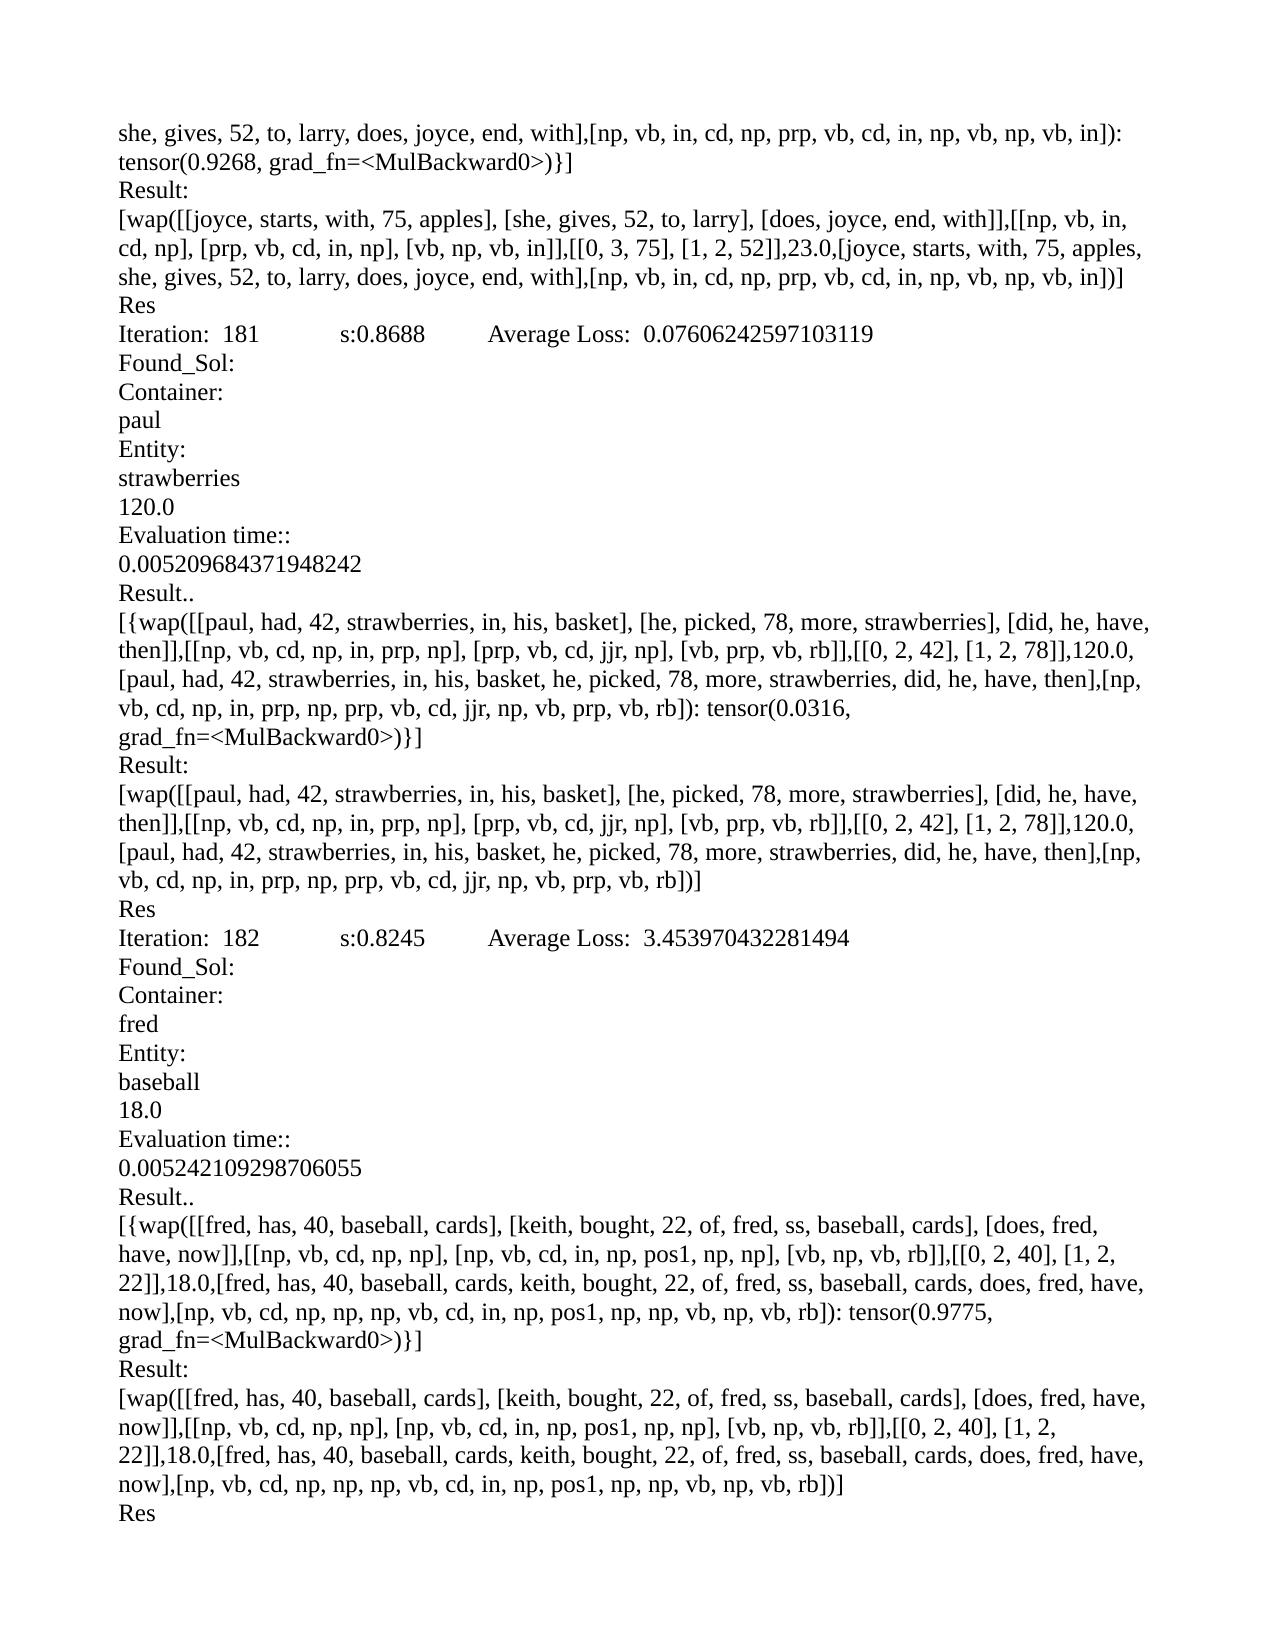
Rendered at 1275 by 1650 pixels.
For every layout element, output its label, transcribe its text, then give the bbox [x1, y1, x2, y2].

text fred [118, 1009, 1157, 1038]
text [wap([[joyce, starts, with, 75, apples], [she, gives, 52, to, larry], [does, joyce, end, with]],[[np, vb, in, cd, np], [prp, vb, cd, in, np], [vb, np, vb, in]],[[0, 3, 75], [1, 2, 52]],23.0,[joyce, starts, with, 75, apples, she, gives, 52, to, larry, does, joyce, end, with],[np, vb, in, cd, np, prp, vb, cd, in, np, vb, np, vb, in])] [118, 204, 1157, 291]
text 18.0 [118, 1096, 1157, 1124]
text [{wap([[fred, has, 40, baseball, cards], [keith, bought, 22, of, fred, ss, baseball, cards], [does, fred, have, now]],[[np, vb, cd, np, np], [np, vb, cd, in, np, pos1, np, np], [vb, np, vb, rb]],[[0, 2, 40], [1, 2, 22]],18.0,[fred, has, 40, baseball, cards, keith, bought, 22, of, fred, ss, baseball, cards, does, fred, have, now],[np, vb, cd, np, np, np, vb, cd, in, np, pos1, np, np, vb, np, vb, rb]): tensor(0.9775, grad_fn=<MulBackward0>)}] [118, 1211, 1157, 1354]
text Result.. [118, 578, 1157, 607]
text Res [118, 291, 1157, 319]
text [{wap([[paul, had, 42, strawberries, in, his, basket], [he, picked, 78, more, strawberries], [did, he, have, then]],[[np, vb, cd, np, in, prp, np], [prp, vb, cd, jjr, np], [vb, prp, vb, rb]],[[0, 2, 42], [1, 2, 78]],120.0,[paul, had, 42, strawberries, in, his, basket, he, picked, 78, more, strawberries, did, he, have, then],[np, vb, cd, np, in, prp, np, prp, vb, cd, jjr, np, vb, prp, vb, rb]): tensor(0.0316, grad_fn=<MulBackward0>)}] [118, 607, 1157, 751]
text Container: [118, 981, 1157, 1009]
text Res [118, 1498, 1157, 1527]
text baseball [118, 1067, 1157, 1096]
text 120.0 [118, 492, 1157, 521]
text strawberries [118, 463, 1157, 492]
text Entity: [118, 1038, 1157, 1067]
text Container: [118, 377, 1157, 406]
text [wap([[paul, had, 42, strawberries, in, his, basket], [he, picked, 78, more, strawberries], [did, he, have, then]],[[np, vb, cd, np, in, prp, np], [prp, vb, cd, jjr, np], [vb, prp, vb, rb]],[[0, 2, 42], [1, 2, 78]],120.0,[paul, had, 42, strawberries, in, his, basket, he, picked, 78, more, strawberries, did, he, have, then],[np, vb, cd, np, in, prp, np, prp, vb, cd, jjr, np, vb, prp, vb, rb])] [118, 779, 1157, 894]
text 0.005242109298706055 [118, 1153, 1157, 1182]
text Evaluation time:: [118, 521, 1157, 549]
text paul [118, 406, 1157, 434]
text she, gives, 52, to, larry, does, joyce, end, with],[np, vb, in, cd, np, prp, vb, cd, in, np, vb, np, vb, in]): tensor(0.9268, grad_fn=<MulBackward0>)}] [118, 118, 1157, 176]
text Evaluation time:: [118, 1124, 1157, 1153]
text Result: [118, 176, 1157, 204]
text Result.. [118, 1182, 1157, 1211]
text Iteration: 181 s:0.8688 Average Loss: 0.07606242597103119 [118, 319, 1157, 348]
text [wap([[fred, has, 40, baseball, cards], [keith, bought, 22, of, fred, ss, baseball, cards], [does, fred, have, now]],[[np, vb, cd, np, np], [np, vb, cd, in, np, pos1, np, np], [vb, np, vb, rb]],[[0, 2, 40], [1, 2, 22]],18.0,[fred, has, 40, baseball, cards, keith, bought, 22, of, fred, ss, baseball, cards, does, fred, have, now],[np, vb, cd, np, np, np, vb, cd, in, np, pos1, np, np, vb, np, vb, rb])] [118, 1383, 1157, 1498]
text Iteration: 182 s:0.8245 Average Loss: 3.453970432281494 [118, 923, 1157, 952]
text Found_Sol: [118, 952, 1157, 981]
text Result: [118, 1354, 1157, 1383]
text Res [118, 894, 1157, 923]
text Found_Sol: [118, 348, 1157, 377]
text Entity: [118, 434, 1157, 463]
text 0.005209684371948242 [118, 549, 1157, 578]
text Result: [118, 751, 1157, 779]
